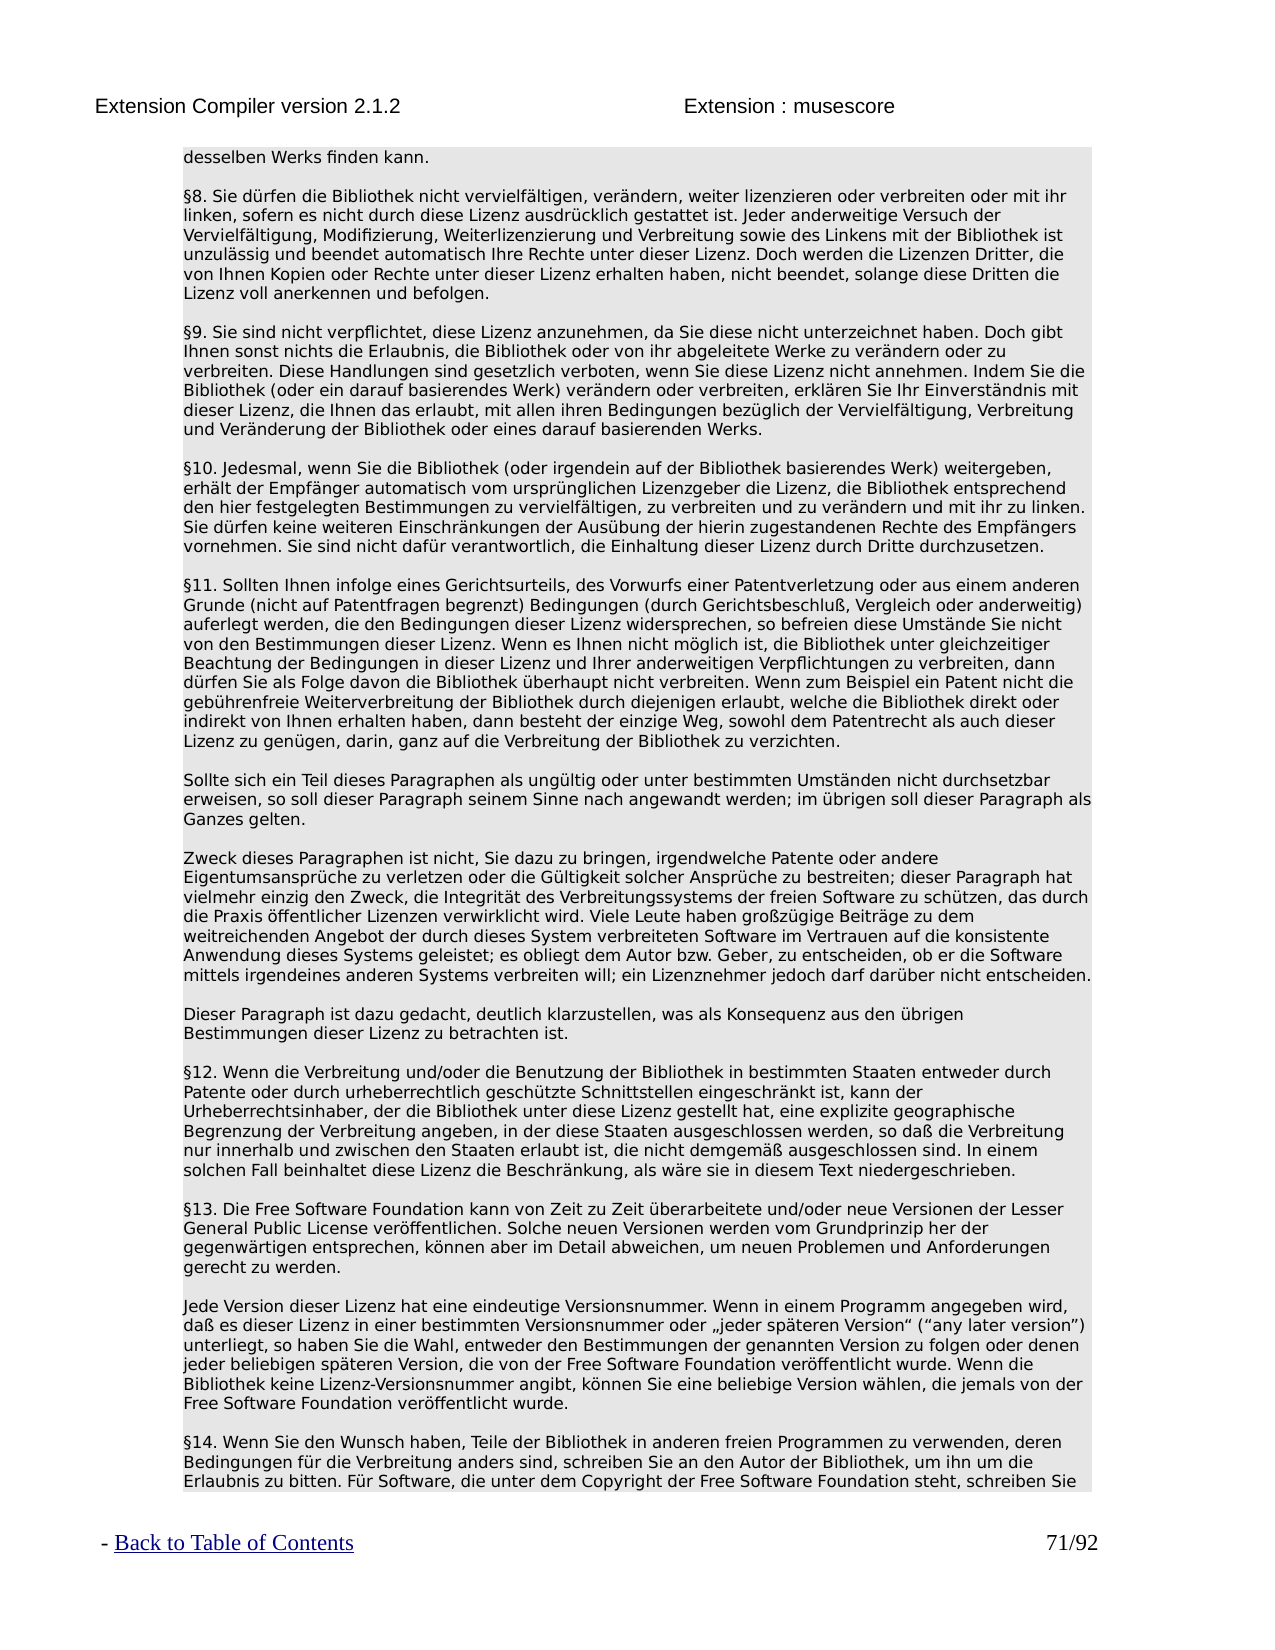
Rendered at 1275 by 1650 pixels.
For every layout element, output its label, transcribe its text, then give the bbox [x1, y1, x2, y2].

text Sollte sich ein Teil dieses Paragraphen als ungültig oder unter bestimmten Umständen nicht durchsetzbar erweisen, so soll dieser Paragraph seinem Sinne nach angewandt werden; im übrigen soll dieser Paragraph als Ganzes gelten. [183, 771, 1092, 829]
text desselben Werks finden kann. [183, 147, 1092, 167]
text §14. Wenn Sie den Wunsch haben, Teile der Bibliothek in anderen freien Programmen zu verwenden, deren Bedingungen für die Verbreitung anders sind, schreiben Sie an den Autor der Bibliothek, um ihn um die Erlaubnis zu bitten. Für Software, die unter dem Copyright der Free Software Foundation steht, schreiben Sie [183, 1433, 1092, 1492]
text §8. Sie dürfen die Bibliothek nicht vervielfältigen, verändern, weiter lizenzieren oder verbreiten oder mit ihr linken, sofern es nicht durch diese Lizenz ausdrücklich gestattet ist. Jeder anderweitige Versuch der Vervielfältigung, Modifizierung, Weiterlizenzierung und Verbreitung sowie des Linkens mit der Bibliothek ist unzulässig und beendet automatisch Ihre Rechte unter dieser Lizenz. Doch werden die Lizenzen Dritter, die von Ihnen Kopien oder Rechte unter dieser Lizenz erhalten haben, nicht beendet, solange diese Dritten die Lizenz voll anerkennen und befolgen. [183, 186, 1092, 303]
text §9. Sie sind nicht verpflichtet, diese Lizenz anzunehmen, da Sie diese nicht unterzeichnet haben. Doch gibt Ihnen sonst nichts die Erlaubnis, die Bibliothek oder von ihr abgeleitete Werke zu verändern oder zu verbreiten. Diese Handlungen sind gesetzlich verboten, wenn Sie diese Lizenz nicht annehmen. Indem Sie die Bibliothek (oder ein darauf basierendes Werk) verändern oder verbreiten, erklären Sie Ihr Einverständnis mit dieser Lizenz, die Ihnen das erlaubt, mit allen ihren Bedingungen bezüglich der Vervielfältigung, Verbreitung und Veränderung der Bibliothek oder eines darauf basierenden Werks. [183, 323, 1092, 440]
text §10. Jedesmal, wenn Sie die Bibliothek (oder irgendein auf der Bibliothek basierendes Werk) weitergeben, erhält der Empfänger automatisch vom ursprünglichen Lizenzgeber die Lizenz, die Bibliothek entsprechend den hier festgelegten Bestimmungen zu vervielfältigen, zu verbreiten und zu verändern und mit ihr zu linken. Sie dürfen keine weiteren Einschränkungen der Ausübung der hierin zugestandenen Rechte des Empfängers vornehmen. Sie sind nicht dafür verantwortlich, die Einhaltung dieser Lizenz durch Dritte durchzusetzen. [183, 459, 1092, 557]
text §12. Wenn die Verbreitung und/oder die Benutzung der Bibliothek in bestimmten Staaten entweder durch Patente oder durch urheberrechtlich geschützte Schnittstellen eingeschränkt ist, kann der Urheberrechtsinhaber, der die Bibliothek unter diese Lizenz gestellt hat, eine explizite geographische Begrenzung der Verbreitung angeben, in der diese Staaten ausgeschlossen werden, so daß die Verbreitung nur innerhalb und zwischen den Staaten erlaubt ist, die nicht demgemäß ausgeschlossen sind. In einem solchen Fall beinhaltet diese Lizenz die Beschränkung, als wäre sie in diesem Text niedergeschrieben. [183, 1063, 1092, 1180]
text §11. Sollten Ihnen infolge eines Gerichtsurteils, des Vorwurfs einer Patentverletzung oder aus einem anderen Grunde (nicht auf Patentfragen begrenzt) Bedingungen (durch Gerichtsbeschluß, Vergleich oder anderweitig) auferlegt werden, die den Bedingungen dieser Lizenz widersprechen, so befreien diese Umstände Sie nicht von den Bestimmungen dieser Lizenz. Wenn es Ihnen nicht möglich ist, die Bibliothek unter gleichzeitiger Beachtung der Bedingungen in dieser Lizenz und Ihrer anderweitigen Verpflichtungen zu verbreiten, dann dürfen Sie als Folge davon die Bibliothek überhaupt nicht verbreiten. Wenn zum Beispiel ein Patent nicht die gebührenfreie Weiterverbreitung der Bibliothek durch diejenigen erlaubt, welche die Bibliothek direkt oder indirekt von Ihnen erhalten haben, dann besteht der einzige Weg, sowohl dem Patentrecht als auch dieser Lizenz zu genügen, darin, ganz auf die Verbreitung der Bibliothek zu verzichten. [183, 576, 1092, 751]
text Zweck dieses Paragraphen ist nicht, Sie dazu zu bringen, irgendwelche Patente oder andere Eigentumsansprüche zu verletzen oder die Gültigkeit solcher Ansprüche zu bestreiten; dieser Paragraph hat vielmehr einzig den Zweck, die Integrität des Verbreitungssystems der freien Software zu schützen, das durch die Praxis öffentlicher Lizenzen verwirklicht wird. Viele Leute haben großzügige Beiträge zu dem weitreichenden Angebot der durch dieses System verbreiteten Software im Vertrauen auf die konsistente Anwendung dieses Systems geleistet; es obliegt dem Autor bzw. Geber, zu entscheiden, ob er die Software mittels irgendeines anderen Systems verbreiten will; ein Lizenznehmer jedoch darf darüber nicht entscheiden. [183, 849, 1092, 985]
text Jede Version dieser Lizenz hat eine eindeutige Versionsnummer. Wenn in einem Programm angegeben wird, daß es dieser Lizenz in einer bestimmten Versionsnummer oder „jeder späteren Version“ (“any later version”) unterliegt, so haben Sie die Wahl, entweder den Bestimmungen der genannten Version zu folgen oder denen jeder beliebigen späteren Version, die von der Free Software Foundation veröffentlicht wurde. Wenn die Bibliothek keine Lizenz-Versionsnummer angibt, können Sie eine beliebige Version wählen, die jemals von der Free Software Foundation veröffentlicht wurde. [183, 1297, 1092, 1414]
text Dieser Paragraph ist dazu gedacht, deutlich klarzustellen, was als Konsequenz aus den übrigen Bestimmungen dieser Lizenz zu betrachten ist. [183, 1004, 1092, 1043]
text §13. Die Free Software Foundation kann von Zeit zu Zeit überarbeitete und/oder neue Versionen der Lesser General Public License veröffentlichen. Solche neuen Versionen werden vom Grundprinzip her der gegenwärtigen entsprechen, können aber im Detail abweichen, um neuen Problemen und Anforderungen gerecht zu werden. [183, 1199, 1092, 1277]
